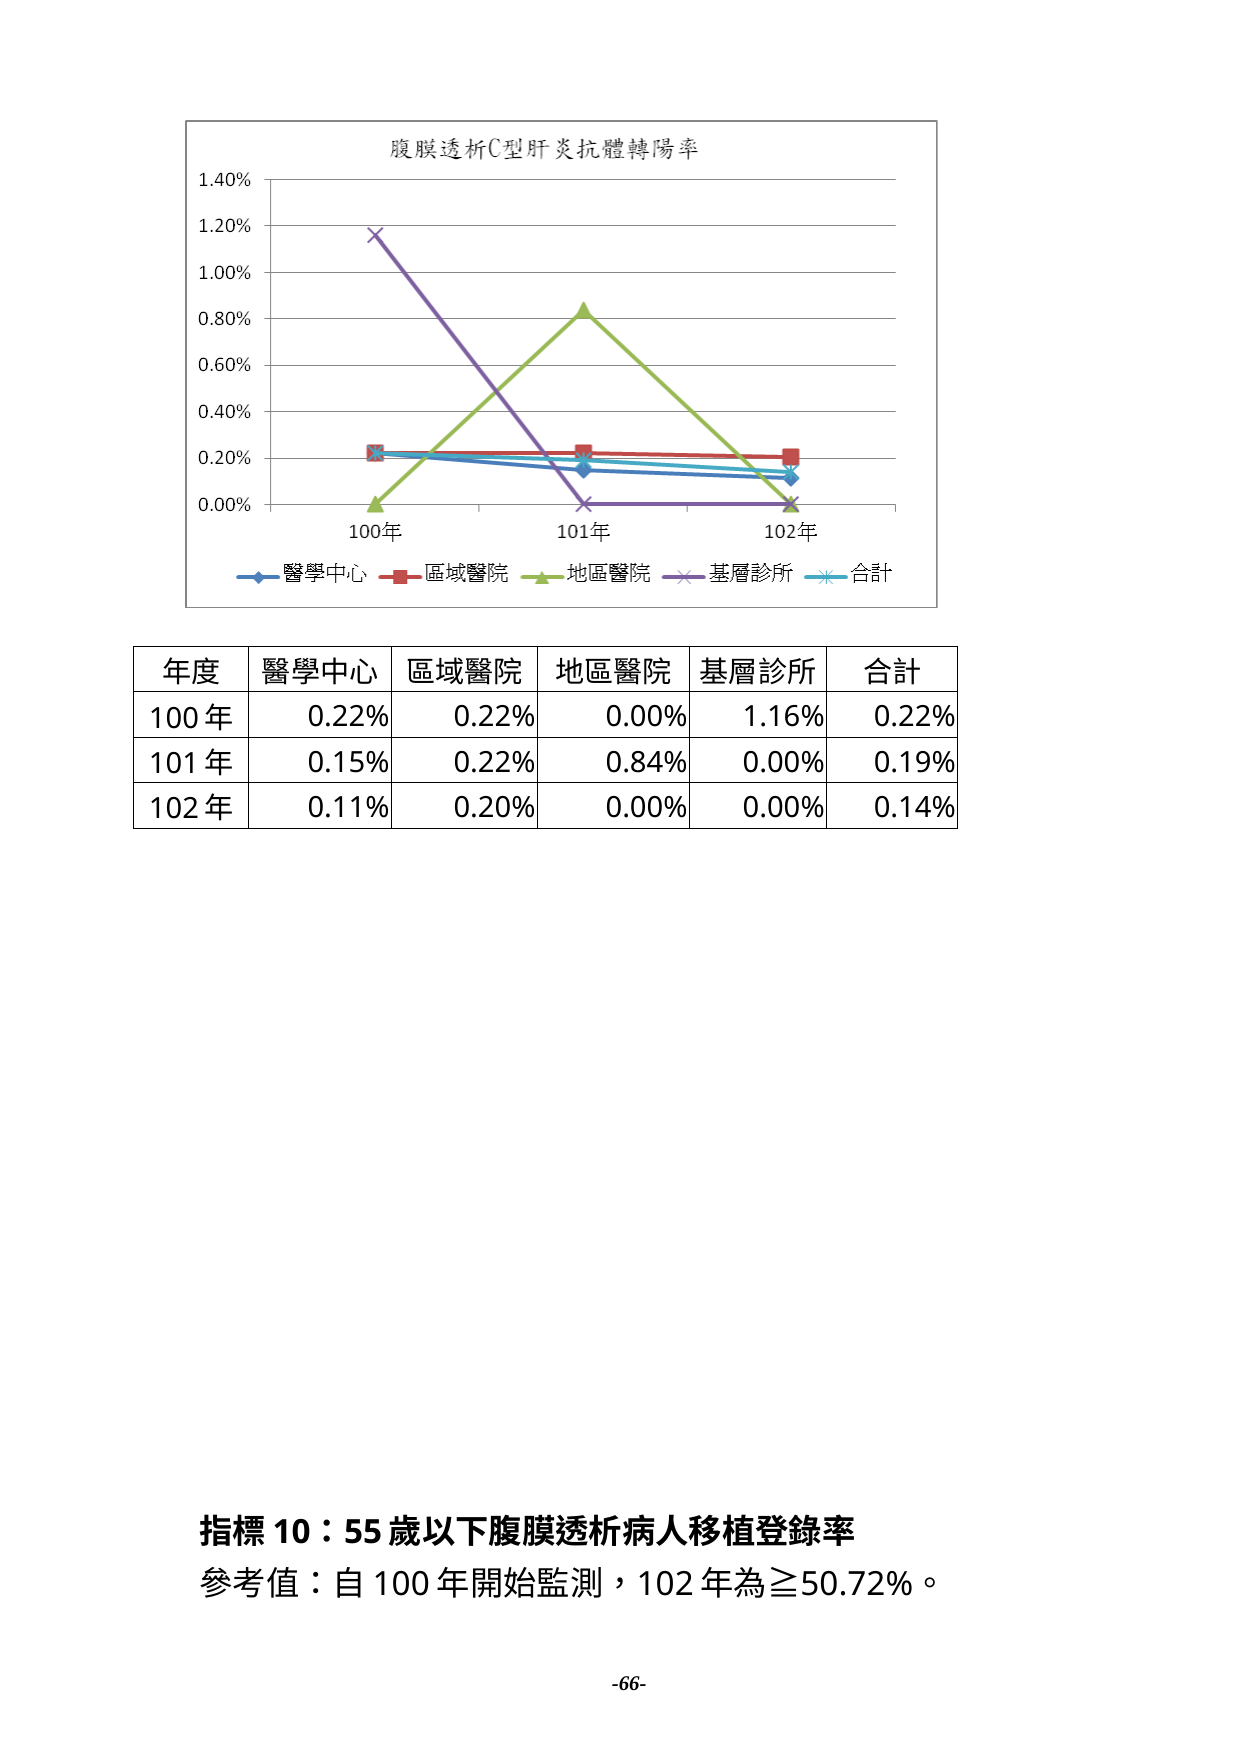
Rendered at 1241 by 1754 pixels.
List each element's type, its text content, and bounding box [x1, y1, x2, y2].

table_cell 0.22% [392, 738, 537, 782]
table_cell 0.22% [827, 692, 957, 737]
table_cell 地區醫院 [538, 647, 689, 691]
table_cell [958, 782, 1120, 827]
table_cell 0.00% [538, 783, 689, 827]
table_cell 區域醫院 [392, 647, 537, 691]
table_header [1114, 1503, 1120, 1553]
table_cell [134, 118, 1120, 646]
table_cell 0.11% [249, 783, 391, 827]
table_cell 101年 [134, 738, 248, 782]
table_cell 102年 [134, 783, 248, 827]
table_cell 0.14% [827, 783, 957, 827]
table_cell [134, 1554, 197, 1606]
table_cell 參考值：自100年開始監測，102年為≧50.72%。 [197, 1554, 1114, 1606]
table_cell 0.00% [690, 783, 826, 827]
table_cell 0.84% [538, 738, 689, 782]
table_cell 合計 [827, 647, 957, 691]
table_cell [958, 737, 1120, 782]
table_cell [958, 691, 1120, 737]
table_cell 0.22% [392, 692, 537, 737]
table_cell 0.20% [392, 783, 537, 827]
table_cell 醫學中心 [249, 647, 391, 691]
table_cell 基層診所 [690, 647, 826, 691]
table_cell 年度 [134, 647, 248, 691]
table_cell 100年 [134, 692, 248, 737]
picture [184, 120, 938, 608]
table_header 指標10：55歲以下腹膜透析病人移植登錄率 [197, 1503, 1114, 1553]
table_cell 0.19% [827, 738, 957, 782]
table_cell 0.00% [538, 692, 689, 737]
table_header [134, 1503, 197, 1553]
table_cell [958, 646, 1120, 691]
table_cell [1114, 1554, 1120, 1606]
table_cell 0.00% [690, 738, 826, 782]
table_cell 0.15% [249, 738, 391, 782]
table_cell 1.16% [690, 692, 826, 737]
table_cell 0.22% [249, 692, 391, 737]
